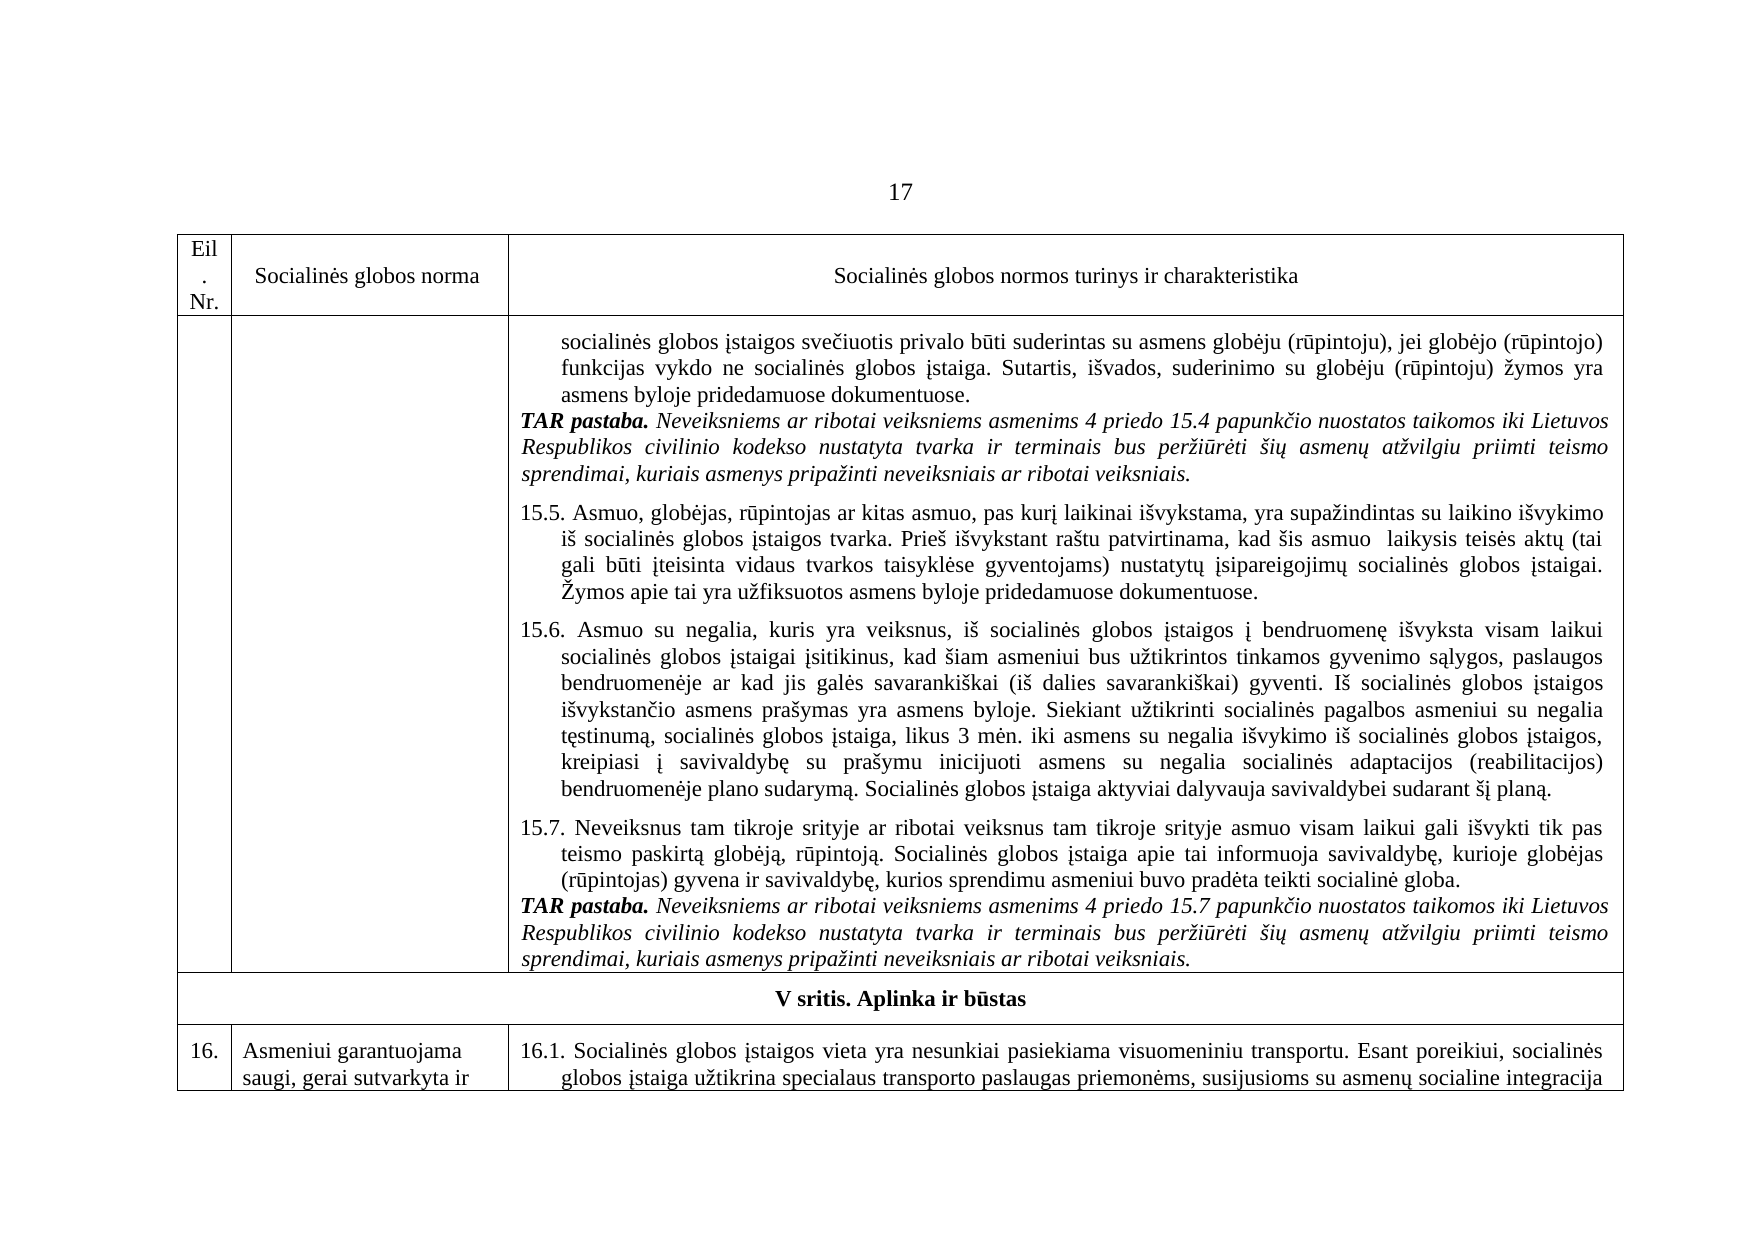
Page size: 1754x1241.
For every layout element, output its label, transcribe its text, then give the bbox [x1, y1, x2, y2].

table_header Socialinės globos norma [232, 235, 508, 314]
table_header Eil. Nr. [178, 235, 231, 314]
table_cell 16.1. Socialinės globos įstaigos vieta yra nesunkiai pasiekiama visuomeniniu transportu. Esant poreikiui, socialinės globos įstaiga užtikrina specialaus transporto paslaugas priemonėms, susijusioms su asmenų socialine integracija [509, 1025, 1623, 1090]
table_cell [232, 316, 508, 972]
table_cell Asmeniui garantuojama saugi, gerai sutvarkyta ir [232, 1025, 508, 1090]
table_cell 16. [178, 1025, 231, 1090]
table_cell socialinės globos įstaigos svečiuotis privalo būti suderintas su asmens globėju (rūpintoju), jei globėjo (rūpintojo) funkcijas vykdo ne socialinės globos įstaiga. Sutartis, išvados, suderinimo su globėju (rūpintoju) žymos yra asmens byloje pridedamuose dokumentuose. TAR pastaba. Neveiksniems ar ribotai veiksniems asmenims 4 priedo 15.4 papunkčio nuostatos taikomos iki Lietuvos Respublikos civilinio kodekso nustatyta tvarka ir terminais bus peržiūrėti šių asmenų atžvilgiu priimti teismo sprendimai, kuriais asmenys pripažinti neveiksniais ar ribotai veiksniais. 15.5. Asmuo, globėjas, rūpintojas ar kitas asmuo, pas kurį laikinai išvykstama, yra supažindintas su laikino išvykimo iš socialinės globos įstaigos tvarka. Prieš išvykstant raštu patvirtinama, kad šis asmuo laikysis teisės aktų (tai gali būti įteisinta vidaus tvarkos taisyklėse gyventojams) nustatytų įsipareigojimų socialinės globos įstaigai. Žymos apie tai yra užfiksuotos asmens byloje pridedamuose dokumentuose. 15.6. Asmuo su negalia, kuris yra veiksnus, iš socialinės globos įstaigos į bendruomenę išvyksta visam laikui socialinės globos įstaigai įsitikinus, kad šiam asmeniui bus užtikrintos tinkamos gyvenimo sąlygos, paslaugos bendruomenėje ar kad jis galės savarankiškai (iš dalies savarankiškai) gyventi. Iš socialinės globos įstaigos išvykstančio asmens prašymas yra asmens byloje. Siekiant užtikrinti socialinės pagalbos asmeniui su negalia tęstinumą, socialinės globos įstaiga, likus 3 mėn. iki asmens su negalia išvykimo iš socialinės globos įstaigos, kreipiasi į savivaldybę su prašymu inicijuoti asmens su negalia socialinės adaptacijos (reabilitacijos) bendruomenėje plano sudarymą. Socialinės globos įstaiga aktyviai dalyvauja savivaldybei sudarant šį planą. 15.7. Neveiksnus tam tikroje srityje ar ribotai veiksnus tam tikroje srityje asmuo visam laikui gali išvykti tik pas teismo paskirtą globėją, rūpintoją. Socialinės globos įstaiga apie tai informuoja savivaldybę, kurioje globėjas (rūpintojas) gyvena ir savivaldybę, kurios sprendimu asmeniui buvo pradėta teikti socialinė globa. TAR pastaba. Neveiksniems ar ribotai veiksniems asmenims 4 priedo 15.7 papunkčio nuostatos taikomos iki Lietuvos Respublikos civilinio kodekso nustatyta tvarka ir terminais bus peržiūrėti šių asmenų atžvilgiu priimti teismo sprendimai, kuriais asmenys pripažinti neveiksniais ar ribotai veiksniais. [509, 316, 1623, 972]
table_cell [178, 316, 231, 972]
table_header Socialinės globos normos turinys ir charakteristika [509, 235, 1623, 314]
table_cell V sritis. Aplinka ir būstas [178, 973, 1623, 1024]
